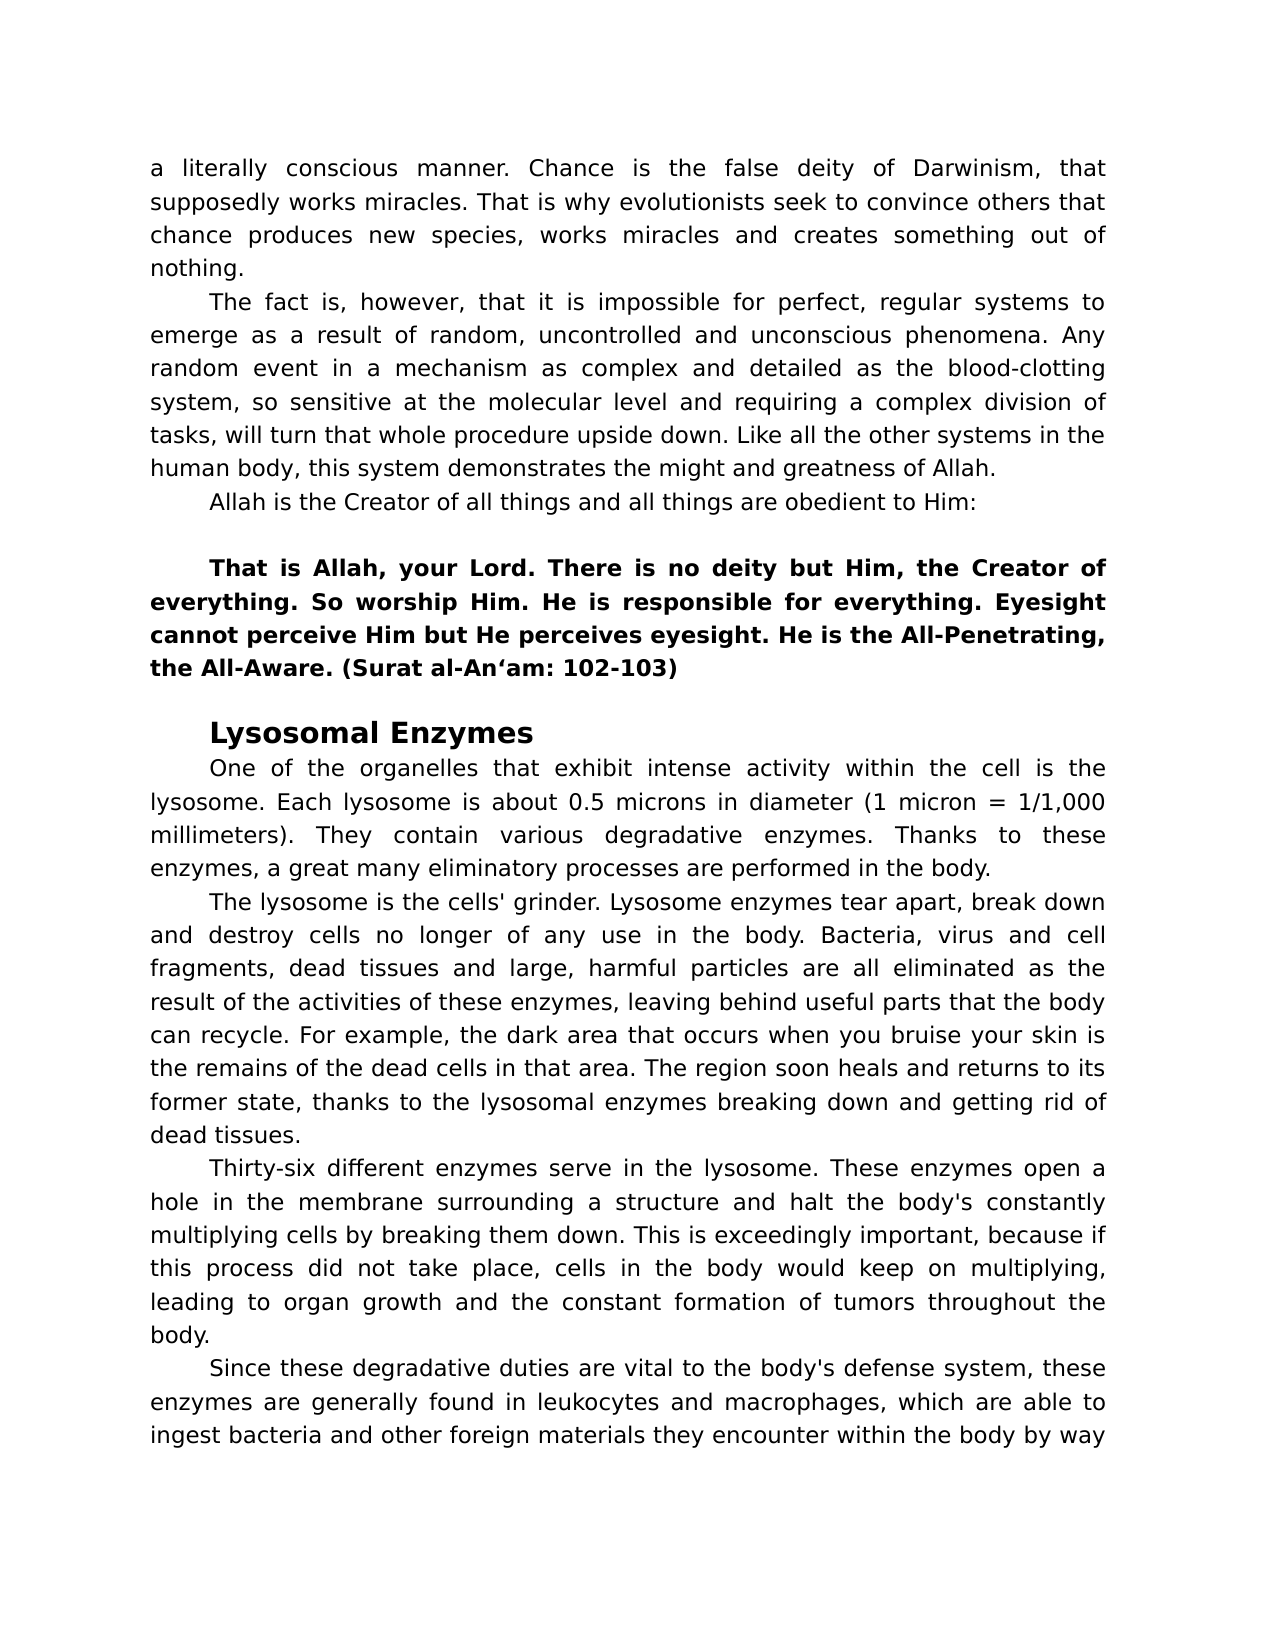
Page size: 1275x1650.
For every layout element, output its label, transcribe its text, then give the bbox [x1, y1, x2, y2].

text One of the organelles that exhibit intense activity within the cell is the lysosome. Each lysosome is about 0.5 microns in diameter (1 micron = 1/1,000 millimeters). They contain various degradative enzymes. Thanks to these enzymes, a great many eliminatory processes are performed in the body. [150, 750, 1107, 883]
text The lysosome is the cells' grinder. Lysosome enzymes tear apart, break down and destroy cells no longer of any use in the body. Bacteria, virus and cell fragments, dead tissues and large, harmful particles are all eliminated as the result of the activities of these enzymes, leaving behind useful parts that the body can recycle. For example, the dark area that occurs when you bruise your skin is the remains of the dead cells in that area. The region soon heals and returns to its former state, thanks to the lysosomal enzymes breaking down and getting rid of dead tissues. [150, 883, 1107, 1150]
text The fact is, however, that it is impossible for perfect, regular systems to emerge as a result of random, uncontrolled and unconscious phenomena. Any random event in a mechanism as complex and detailed as the blood-clotting system, so sensitive at the molecular level and requiring a complex division of tasks, will turn that whole procedure upside down. Like all the other systems in the human body, this system demonstrates the might and greatness of Allah. [150, 283, 1107, 483]
text That is Allah, your Lord. There is no deity but Him, the Creator of everything. So worship Him. He is responsible for everything. Eyesight cannot perceive Him but He perceives eyesight. He is the All-Penetrating, the All-Aware. (Surat al-An‘am: 102-103) [150, 550, 1107, 683]
text Thirty-six different enzymes serve in the lysosome. These enzymes open a hole in the membrane surrounding a structure and halt the body's constantly multiplying cells by breaking them down. This is exceedingly important, because if this process did not take place, cells in the body would keep on multiplying, leading to organ growth and the constant formation of tumors throughout the body. [150, 1150, 1107, 1350]
text Lysosomal Enzymes [150, 717, 1107, 750]
text a literally conscious manner. Chance is the false deity of Darwinism, that supposedly works miracles. That is why evolutionists seek to convince others that chance produces new species, works miracles and creates something out of nothing. [150, 150, 1107, 283]
text Since these degradative duties are vital to the body's defense system, these enzymes are generally found in leukocytes and macrophages, which are able to ingest bacteria and other foreign materials they encounter within the body by way [150, 1350, 1107, 1450]
text Allah is the Creator of all things and all things are obedient to Him: [150, 483, 1107, 517]
